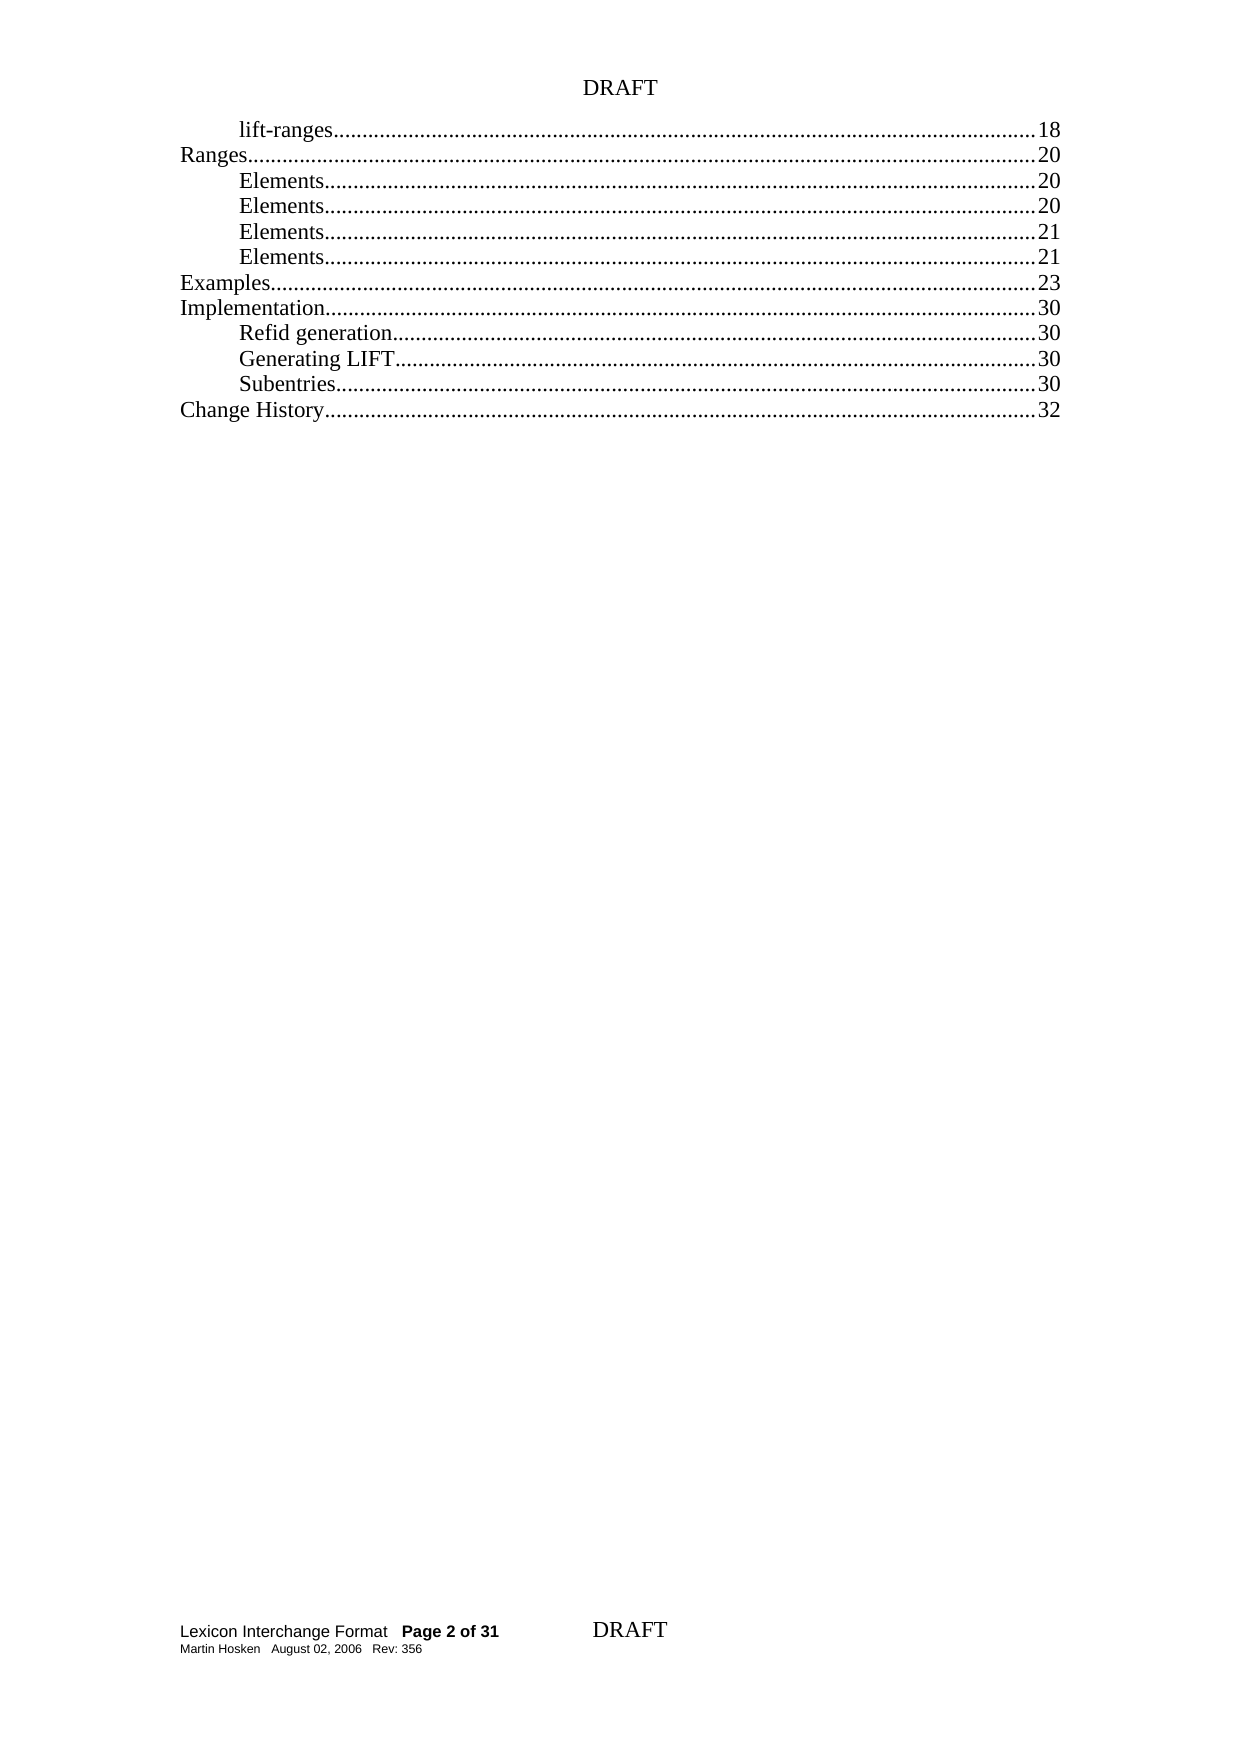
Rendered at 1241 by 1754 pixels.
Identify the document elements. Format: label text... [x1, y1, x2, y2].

text Elements 20 [239, 193, 1061, 219]
text lift-ranges 18 [239, 117, 1061, 142]
text Elements 21 [239, 219, 1061, 244]
text Change History 32 [180, 397, 1061, 422]
text Elements 21 [239, 244, 1061, 269]
text Subentries 30 [239, 371, 1061, 397]
text Elements 20 [239, 168, 1061, 193]
text Implementation 30 [180, 295, 1061, 320]
text Generating LIFT 30 [239, 346, 1061, 371]
text Examples 23 [180, 269, 1061, 295]
text Refid generation 30 [239, 320, 1061, 346]
text Ranges 20 [180, 142, 1061, 168]
